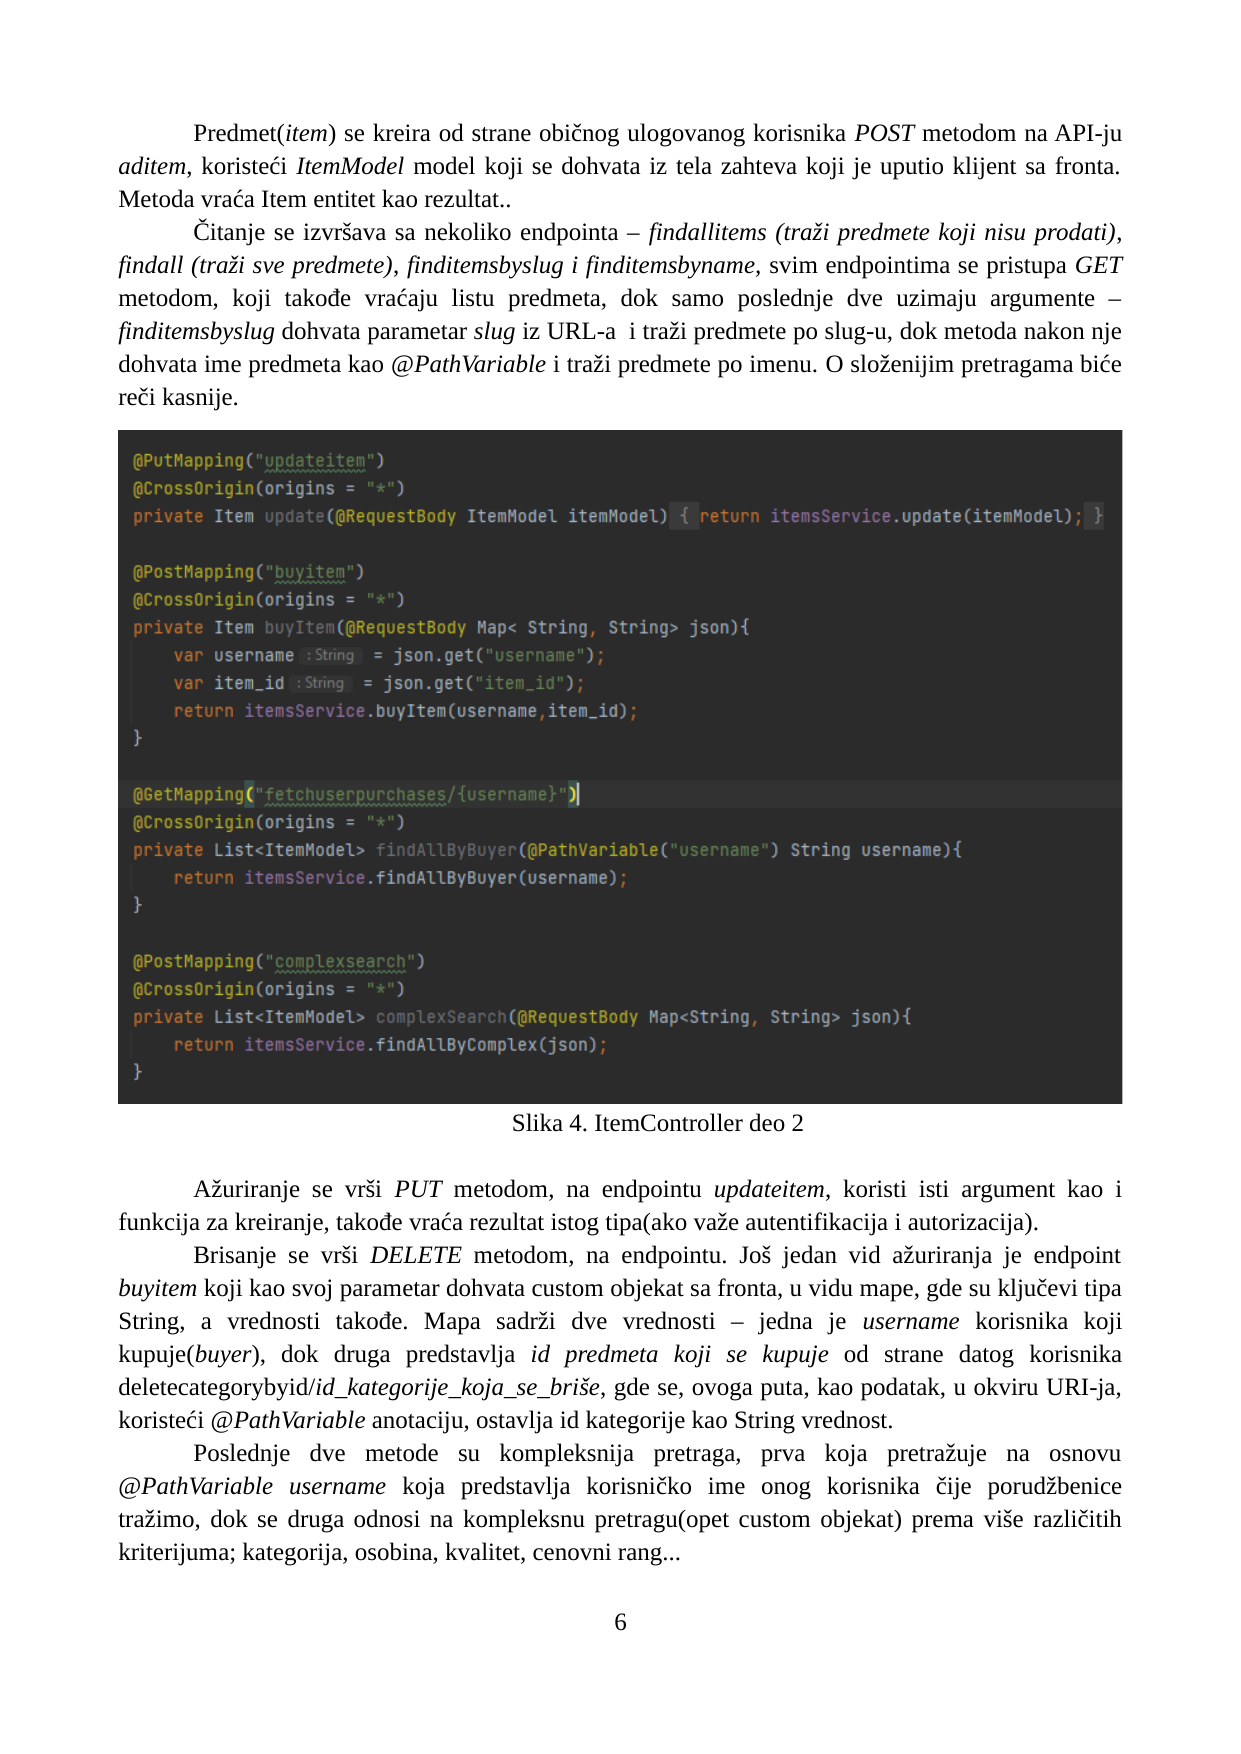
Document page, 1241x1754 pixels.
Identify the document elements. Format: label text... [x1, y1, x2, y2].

subtitle [118, 415, 1122, 430]
subtitle Brisanje se vrši DELETE metodom, na endpointu. Još jedan vid ažuriranja je endpoint buyitem koji kao svoj parametar dohvata custom objekat sa fronta, u vidu mape, gde su ključevi tipa String, a vrednosti takođe. Mapa sadrži dve vrednosti – jedna je username korisnika koji kupuje(buyer), dok druga predstavlja id predmeta koji se kupuje od strane datog korisnika deletecategorybyid/id_kategorije_koja_se_briše, gde se, ovoga puta, kao podatak, u okviru URI-ja, koristeći @PathVariable anotaciju, ostavlja id kategorije kao String vrednost. [118, 1240, 1122, 1434]
subtitle Ažuriranje se vrši PUT metodom, na endpointu updateitem, koristi isti argument kao i funkcija za kreiranje, takođe vraća rezultat istog tipa(ako važe autentifikacija i autorizacija). [118, 1174, 1122, 1236]
subtitle Slika 4. ItemController deo 2 [118, 1104, 1122, 1137]
subtitle Čitanje se izvršava sa nekoliko endpointa – findallitems (traži predmete koji nisu prodati), findall (traži sve predmete), finditemsbyslug i finditemsbyname, svim endpointima se pristupa GET metodom, koji takođe vraćaju listu predmeta, dok samo poslednje dve uzimaju argumente – finditemsbyslug dohvata parametar slug iz URL-a i traži predmete po slug-u, dok metoda nakon nje dohvata ime predmeta kao @PathVariable i traži predmete po imenu. O složenijim pretragama biće reči kasnije. [118, 217, 1122, 411]
subtitle Predmet(item) se kreira od strane običnog ulogovanog korisnika POST metodom na API-ju aditem, koristeći ItemModel model koji se dohvata iz tela zahteva koji je uputio klijent sa fronta. Metoda vraća Item entitet kao rezultat.. [118, 118, 1122, 213]
picture [118, 430, 1123, 1104]
subtitle Poslednje dve metode su kompleksnija pretraga, prva koja pretražuje na osnovu @PathVariable username koja predstavlja korisničko ime onog korisnika čije porudžbenice tražimo, dok se druga odnosi na kompleksnu pretragu(opet custom objekat) prema više različitih kriterijuma; kategorija, osobina, kvalitet, cenovni rang... [118, 1438, 1122, 1566]
